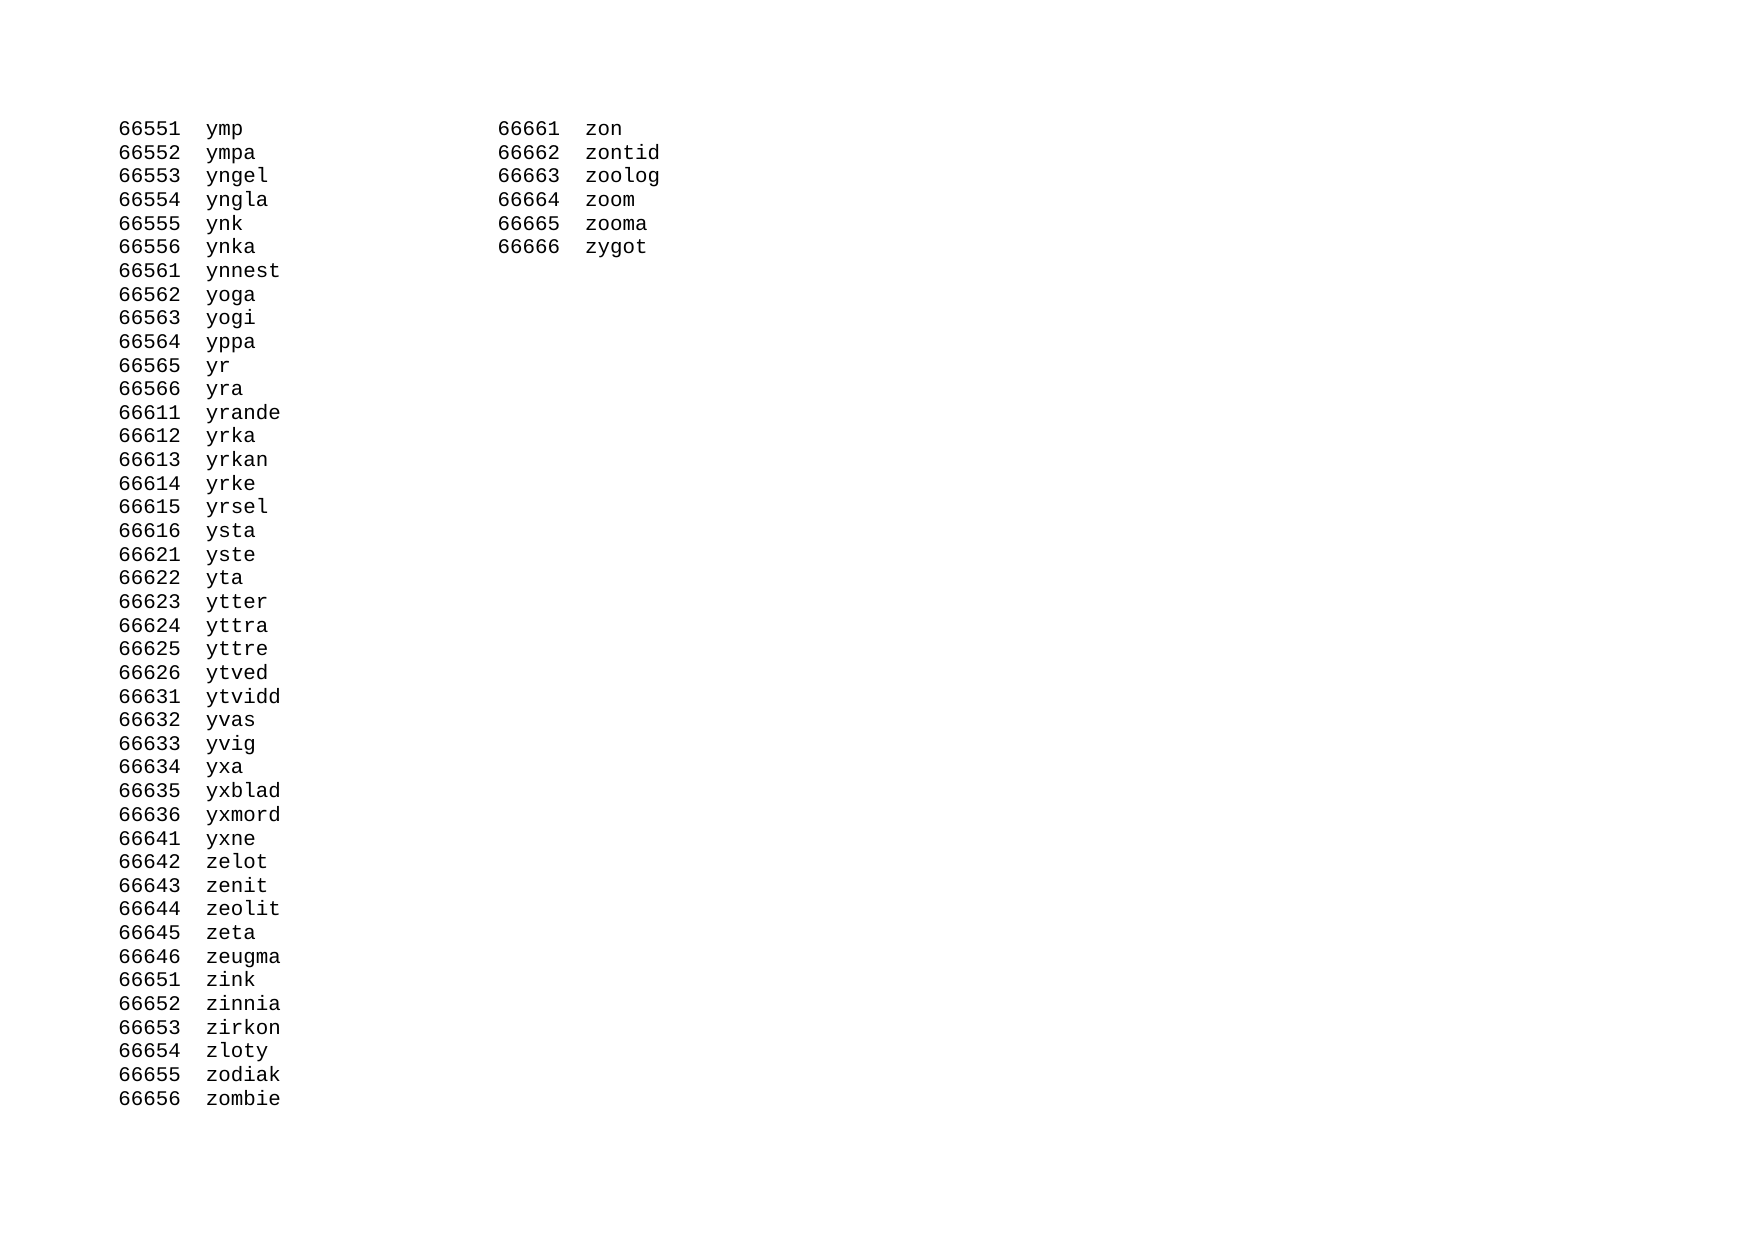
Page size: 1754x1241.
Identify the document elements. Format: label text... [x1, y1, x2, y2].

text 66666 zygot [497, 236, 877, 260]
text 66645 zeta [118, 922, 497, 946]
text 66625 yttre [118, 638, 497, 662]
text 66661 zon [497, 118, 877, 142]
text 66655 zodiak [118, 1064, 497, 1088]
text 66662 zontid [497, 142, 877, 165]
text 66665 zooma [497, 213, 877, 236]
text 66664 zoom [497, 189, 877, 213]
text 66564 yppa [118, 331, 497, 354]
text 66622 yta [118, 567, 497, 591]
text 66626 ytved [118, 662, 497, 686]
text 66555 ynk [118, 213, 497, 236]
text 66646 zeugma [118, 946, 497, 969]
text 66635 yxblad [118, 780, 497, 804]
text 66552 ympa [118, 142, 497, 165]
text 66632 yvas [118, 709, 497, 733]
text 66654 zloty [118, 1040, 497, 1064]
text 66551 ymp [118, 118, 497, 142]
text 66656 zombie [118, 1088, 497, 1111]
text 66633 yvig [118, 733, 497, 757]
text 66624 yttra [118, 615, 497, 638]
text 66614 yrke [118, 473, 497, 496]
text 66565 yr [118, 354, 497, 378]
text 66556 ynka [118, 236, 497, 260]
text 66554 yngla [118, 189, 497, 213]
text 66621 yste [118, 544, 497, 567]
text 66562 yoga [118, 284, 497, 307]
text 66612 yrka [118, 426, 497, 449]
text 66631 ytvidd [118, 686, 497, 709]
text 66634 yxa [118, 757, 497, 780]
text 66553 yngel [118, 165, 497, 189]
text 66641 yxne [118, 827, 497, 851]
text 66653 zirkon [118, 1017, 497, 1040]
text 66613 yrkan [118, 449, 497, 473]
text 66566 yra [118, 378, 497, 402]
text 66663 zoolog [497, 165, 877, 189]
text 66623 ytter [118, 591, 497, 615]
text 66642 zelot [118, 851, 497, 875]
text 66616 ysta [118, 520, 497, 544]
text 66611 yrande [118, 402, 497, 426]
text 66615 yrsel [118, 496, 497, 520]
text 66643 zenit [118, 875, 497, 898]
text 66563 yogi [118, 307, 497, 331]
text 66636 yxmord [118, 804, 497, 827]
text 66644 zeolit [118, 898, 497, 922]
text 66651 zink [118, 969, 497, 993]
text 66652 zinnia [118, 993, 497, 1017]
text 66561 ynnest [118, 260, 497, 284]
